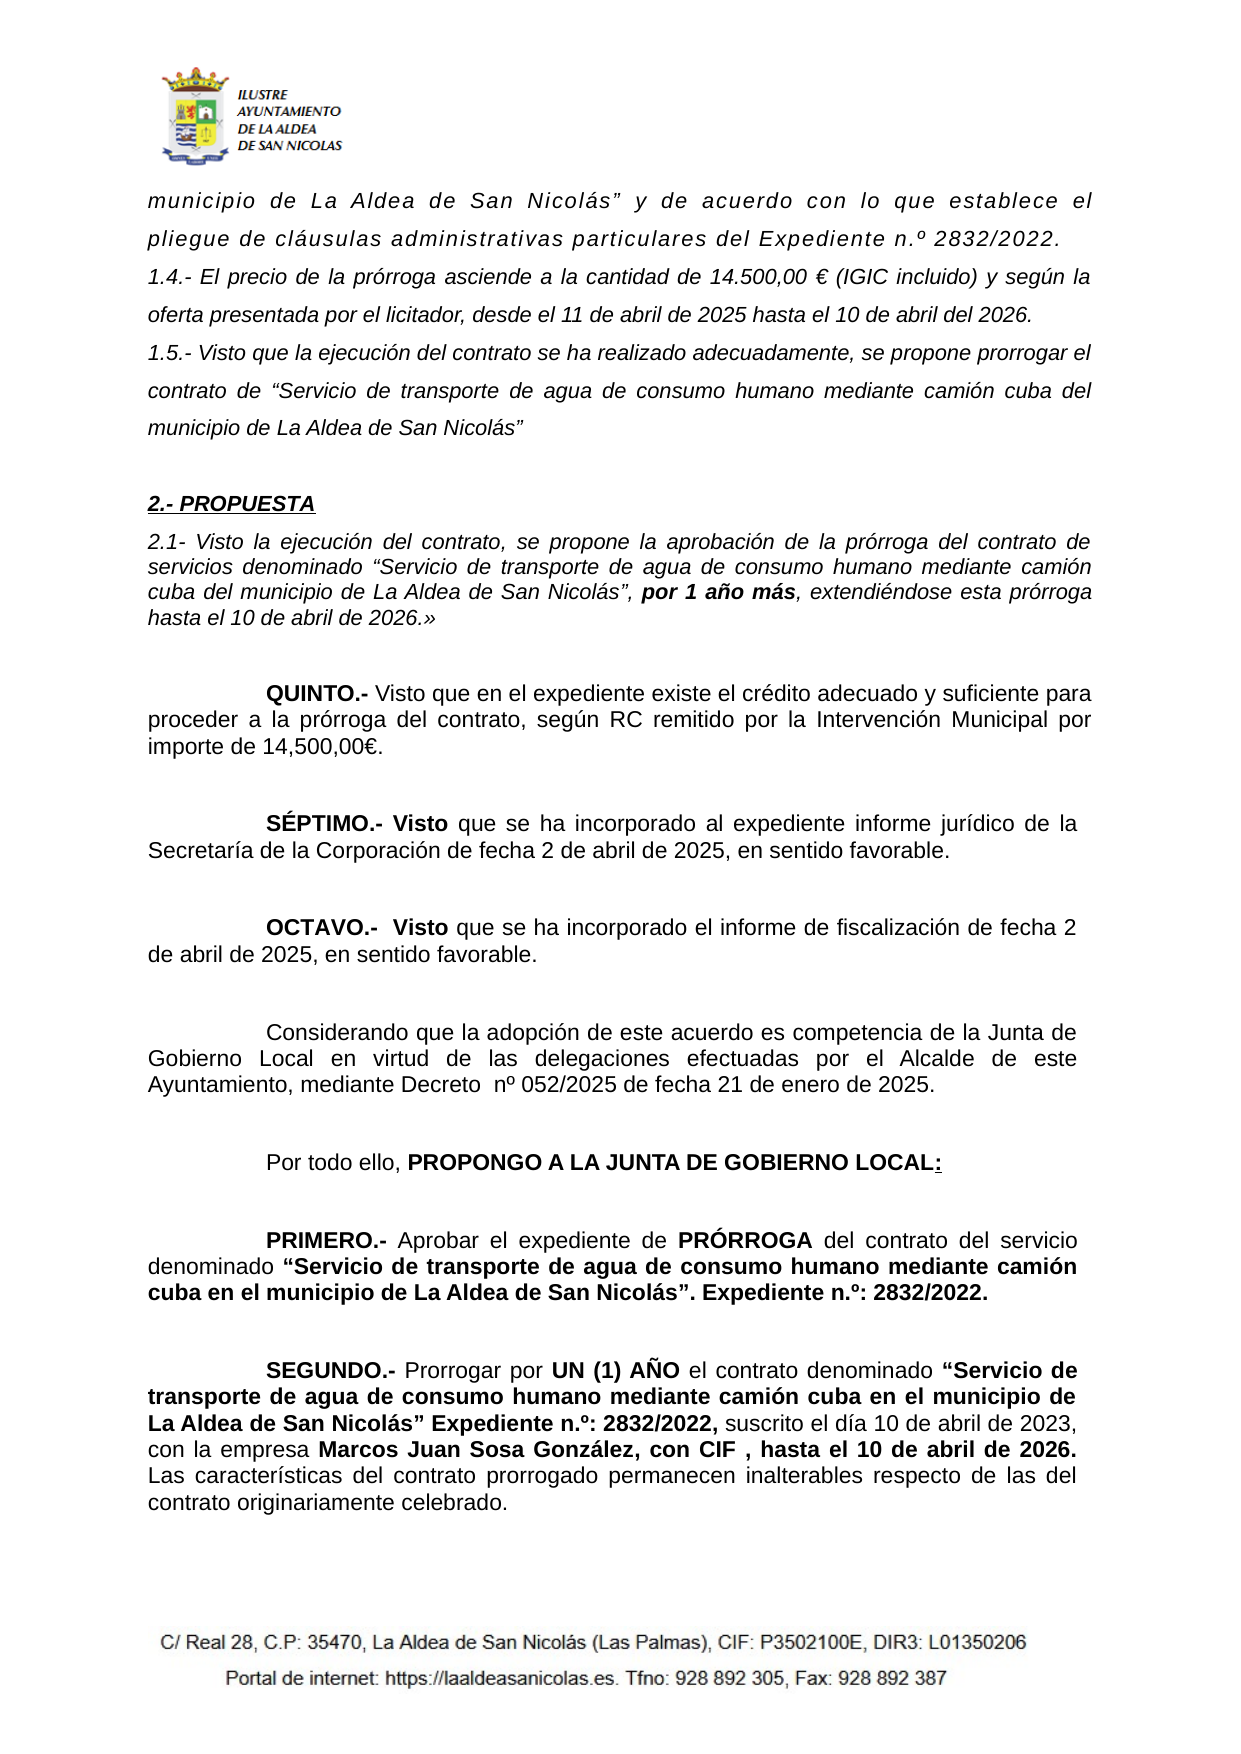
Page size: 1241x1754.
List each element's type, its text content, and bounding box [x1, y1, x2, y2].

text QUINTO.- Visto que en el expediente existe el crédito adecuado y suficiente para proceder a la prórroga del contrato, según RC remitido por la Intervención Municipal por importe de 14,500,00€. [148, 680, 1093, 759]
text 2.1- Visto la ejecución del contrato, se propone la aprobación de la prórroga del contrato de servicios denominado “Servicio de transporte de agua de consumo humano mediante camión cuba del municipio de La Aldea de San Nicolás”, por 1 año más, extendiéndose esta prórroga hasta el 10 de abril de 2026.» [148, 529, 1093, 629]
text SEGUNDO.- Prorrogar por UN (1) AÑO el contrato denominado “Servicio de transporte de agua de consumo humano mediante camión cuba en el municipio de La Aldea de San Nicolás” Expediente n.º: 2832/2022, suscrito el día 10 de abril de 2023, con la empresa Marcos Juan Sosa González, con CIF , hasta el 10 de abril de 2026. Las características del contrato prorrogado permanecen inalterables respecto de las del contrato originariamente celebrado. [148, 1357, 1078, 1515]
text municipio de La Aldea de San Nicolás” y de acuerdo con lo que establece el pliegue de cláusulas administrativas particulares del Expediente n.º 2832/2022. [148, 188, 1093, 251]
text SÉPTIMO.- Visto que se ha incorporado al expediente informe jurídico de la Secretaría de la Corporación de fecha 2 de abril de 2025, en sentido favorable. [148, 810, 1078, 863]
text Considerando que la adopción de este acuerdo es competencia de la Junta de Gobierno Local en virtud de las delegaciones efectuadas por el Alcalde de este Ayuntamiento, mediante Decreto nº 052/2025 de fecha 21 de enero de 2025. [148, 1018, 1078, 1097]
text 1.4.- El precio de la prórroga asciende a la cantidad de 14.500,00 € (IGIC incluido) y según la oferta presentada por el licitador, desde el 11 de abril de 2025 hasta el 10 de abril del 2026. [148, 264, 1093, 327]
picture [148, 59, 358, 173]
text 2.- PROPUESTA [148, 491, 1093, 516]
text 1.5.- Visto que la ejecución del contrato se ha realizado adecuadamente, se propone prorrogar el contrato de “Servicio de transporte de agua de consumo humano mediante camión cuba del municipio de La Aldea de San Nicolás” [148, 340, 1093, 441]
text Por todo ello, PROPONGO A LA JUNTA DE GOBIERNO LOCAL: [148, 1149, 1078, 1175]
text OCTAVO.- Visto que se ha incorporado el informe de fiscalización de fecha 2 de abril de 2025, en sentido favorable. [148, 914, 1078, 967]
text PRIMERO.- Aprobar el expediente de PRÓRROGA del contrato del servicio denominado “Servicio de transporte de agua de consumo humano mediante camión cuba en el municipio de La Aldea de San Nicolás”. Expediente n.º: 2832/2022. [148, 1227, 1078, 1306]
picture [148, 1626, 1034, 1694]
